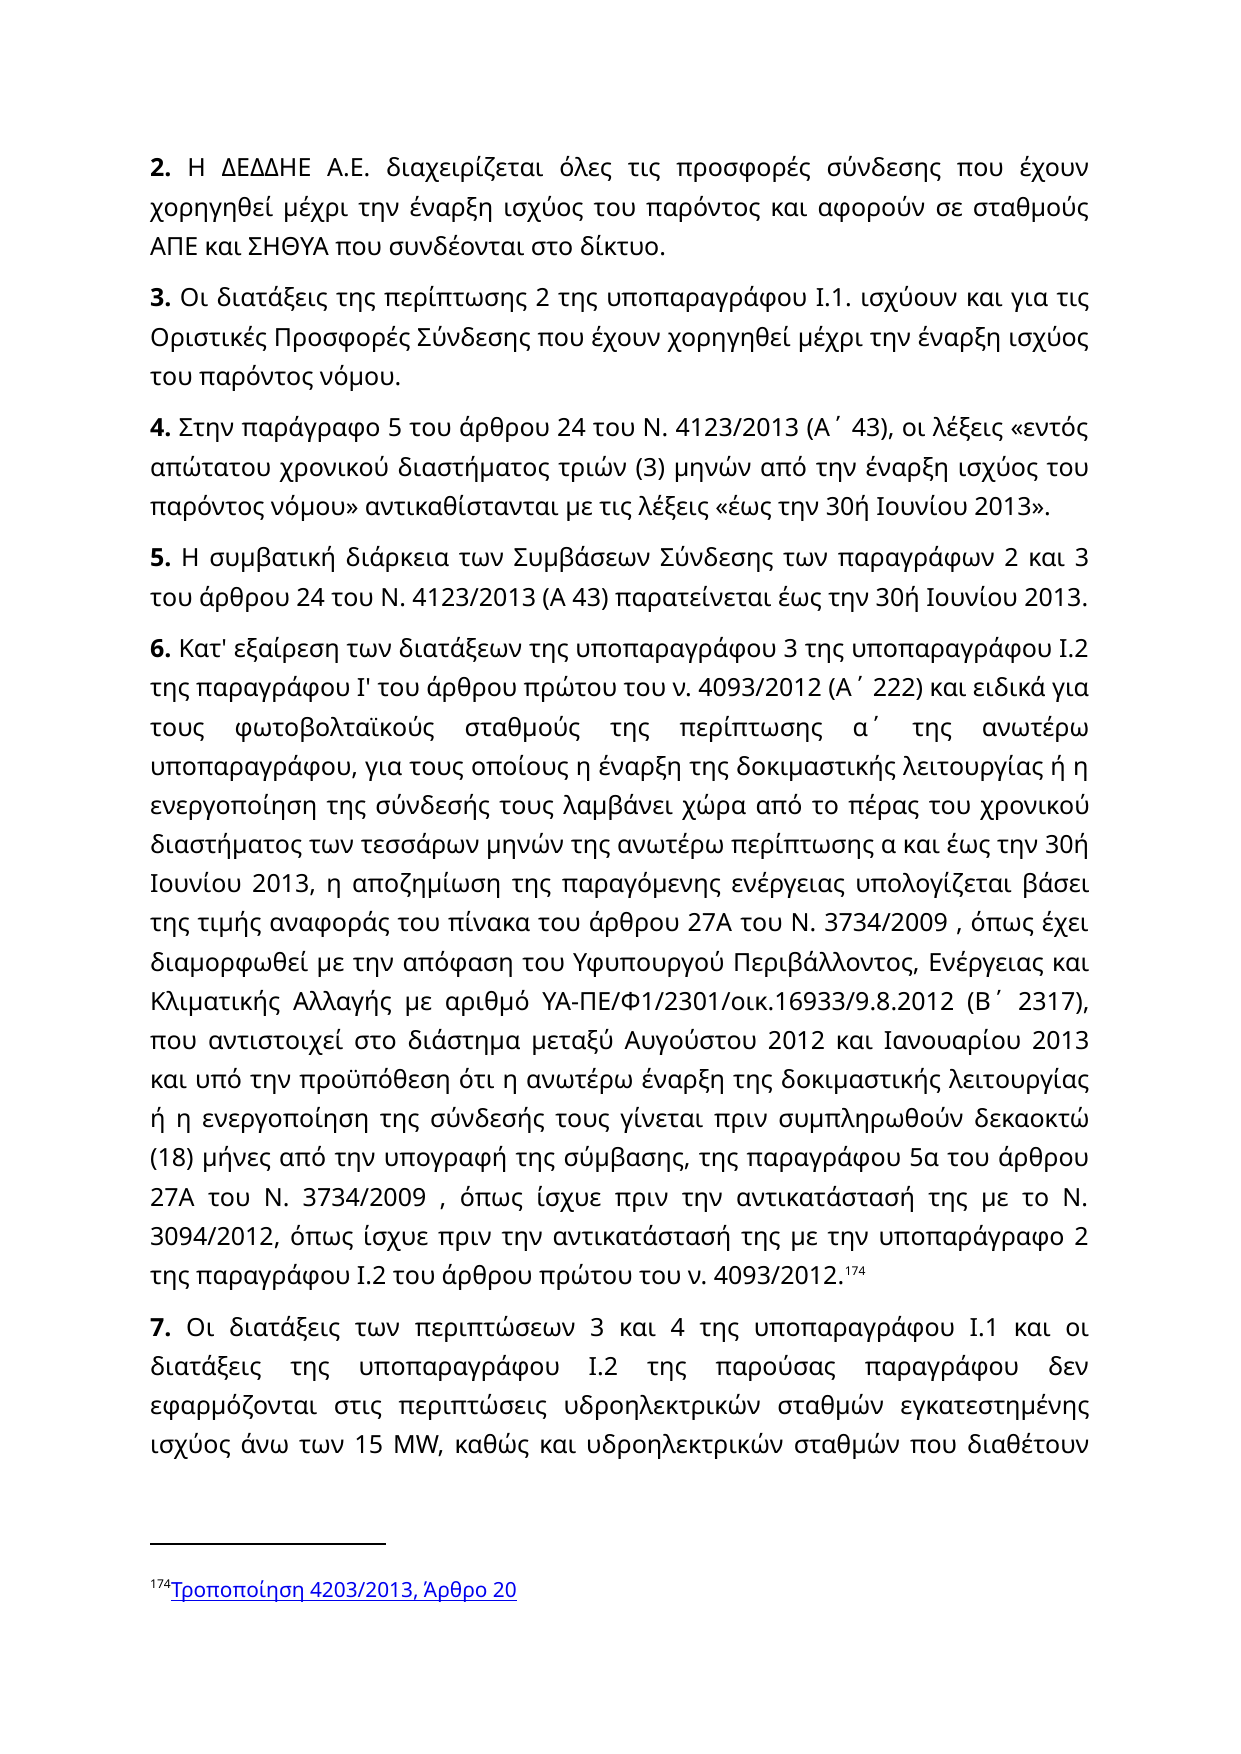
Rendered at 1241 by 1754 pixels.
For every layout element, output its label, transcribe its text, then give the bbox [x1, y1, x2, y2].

text 4. Στην παράγραφο 5 του άρθρου 24 του Ν. 4123/2013 (Α΄ 43), οι λέξεις «εντός απώτατου χρονικού διαστήματος τριών (3) μηνών από την έναρξη ισχύος του παρόντος νόμου» αντικαθίστανται με τις λέξεις «έως την 30ή Ιουνίου 2013». [150, 410, 1090, 522]
text 2. Η ΔΕΔΔΗΕ Α.Ε. διαχειρίζεται όλες τις προσφορές σύνδεσης που έχουν χορηγηθεί μέχρι την έναρξη ισχύος του παρόντος και αφορούν σε σταθμούς ΑΠΕ και ΣΗΘΥΑ που συνδέονται στο δίκτυο. [150, 150, 1090, 262]
text 5. Η συμβατική διάρκεια των Συμβάσεων Σύνδεσης των παραγράφων 2 και 3 του άρθρου 24 του Ν. 4123/2013 (Α 43) παρατείνεται έως την 30ή Ιουνίου 2013. [150, 540, 1090, 613]
text 3. Οι διατάξεις της περίπτωσης 2 της υποπαραγράφου Ι.1. ισχύουν και για τις Οριστικές Προσφορές Σύνδεσης που έχουν χορηγηθεί μέχρι την έναρξη ισχύος του παρόντος νόμου. [150, 280, 1090, 392]
text 7. Οι διατάξεις των περιπτώσεων 3 και 4 της υποπαραγράφου Ι.1 και οι διατάξεις της υποπαραγράφου Ι.2 της παρούσας παραγράφου δεν εφαρμόζονται στις περιπτώσεις υδροηλεκτρικών σταθμών εγκατεστημένης ισχύος άνω των 15 MW, καθώς και υδροηλεκτρικών σταθμών που διαθέτουν [150, 1309, 1090, 1461]
text Τροποποίηση 4203/2013, Άρθρο 20 [150, 1576, 1090, 1604]
text 6. Κατ' εξαίρεση των διατάξεων της υποπαραγράφου 3 της υποπαραγράφου Ι.2 της παραγράφου Ι' του άρθρου πρώτου του ν. 4093/2012 (Α΄ 222) και ειδικά για τους φωτοβολταϊκούς σταθμούς της περίπτωσης α΄ της ανωτέρω υποπαραγράφου, για τους οποίους η έναρξη της δοκιμαστικής λειτουργίας ή η ενεργοποίηση της σύνδεσής τους λαμβάνει χώρα από το πέρας του χρονικού διαστήματος των τεσσάρων μηνών της ανωτέρω περίπτωσης α και έως την 30ή Ιουνίου 2013, η αποζημίωση της παραγόμενης ενέργειας υπολογίζεται βάσει της τιμής αναφοράς του πίνακα του άρθρου 27Α του Ν. 3734/2009 , όπως έχει διαμορφωθεί με την απόφαση του Υφυπουργού Περιβάλλοντος, Ενέργειας και Κλιματικής Αλλαγής με αριθμό ΥΑ-ΠΕ/Φ1/2301/οικ.16933/9.8.2012 (Β΄ 2317), που αντιστοιχεί στο διάστημα μεταξύ Αυγούστου 2012 και Ιανουαρίου 2013 και υπό την προϋπόθεση ότι η ανωτέρω έναρξη της δοκιμαστικής λειτουργίας ή η ενεργοποίηση της σύνδεσής τους γίνεται πριν συμπληρωθούν δεκαοκτώ (18) μήνες από την υπογραφή της σύμβασης, της παραγράφου 5α του άρθρου 27Α του Ν. 3734/2009 , όπως ίσχυε πριν την αντικατάστασή της με το Ν. 3094/2012, όπως ίσχυε πριν την αντικατάστασή της με την υποπαράγραφο 2 της παραγράφου Ι.2 του άρθρου πρώτου του ν. 4093/2012. [150, 631, 1090, 1292]
